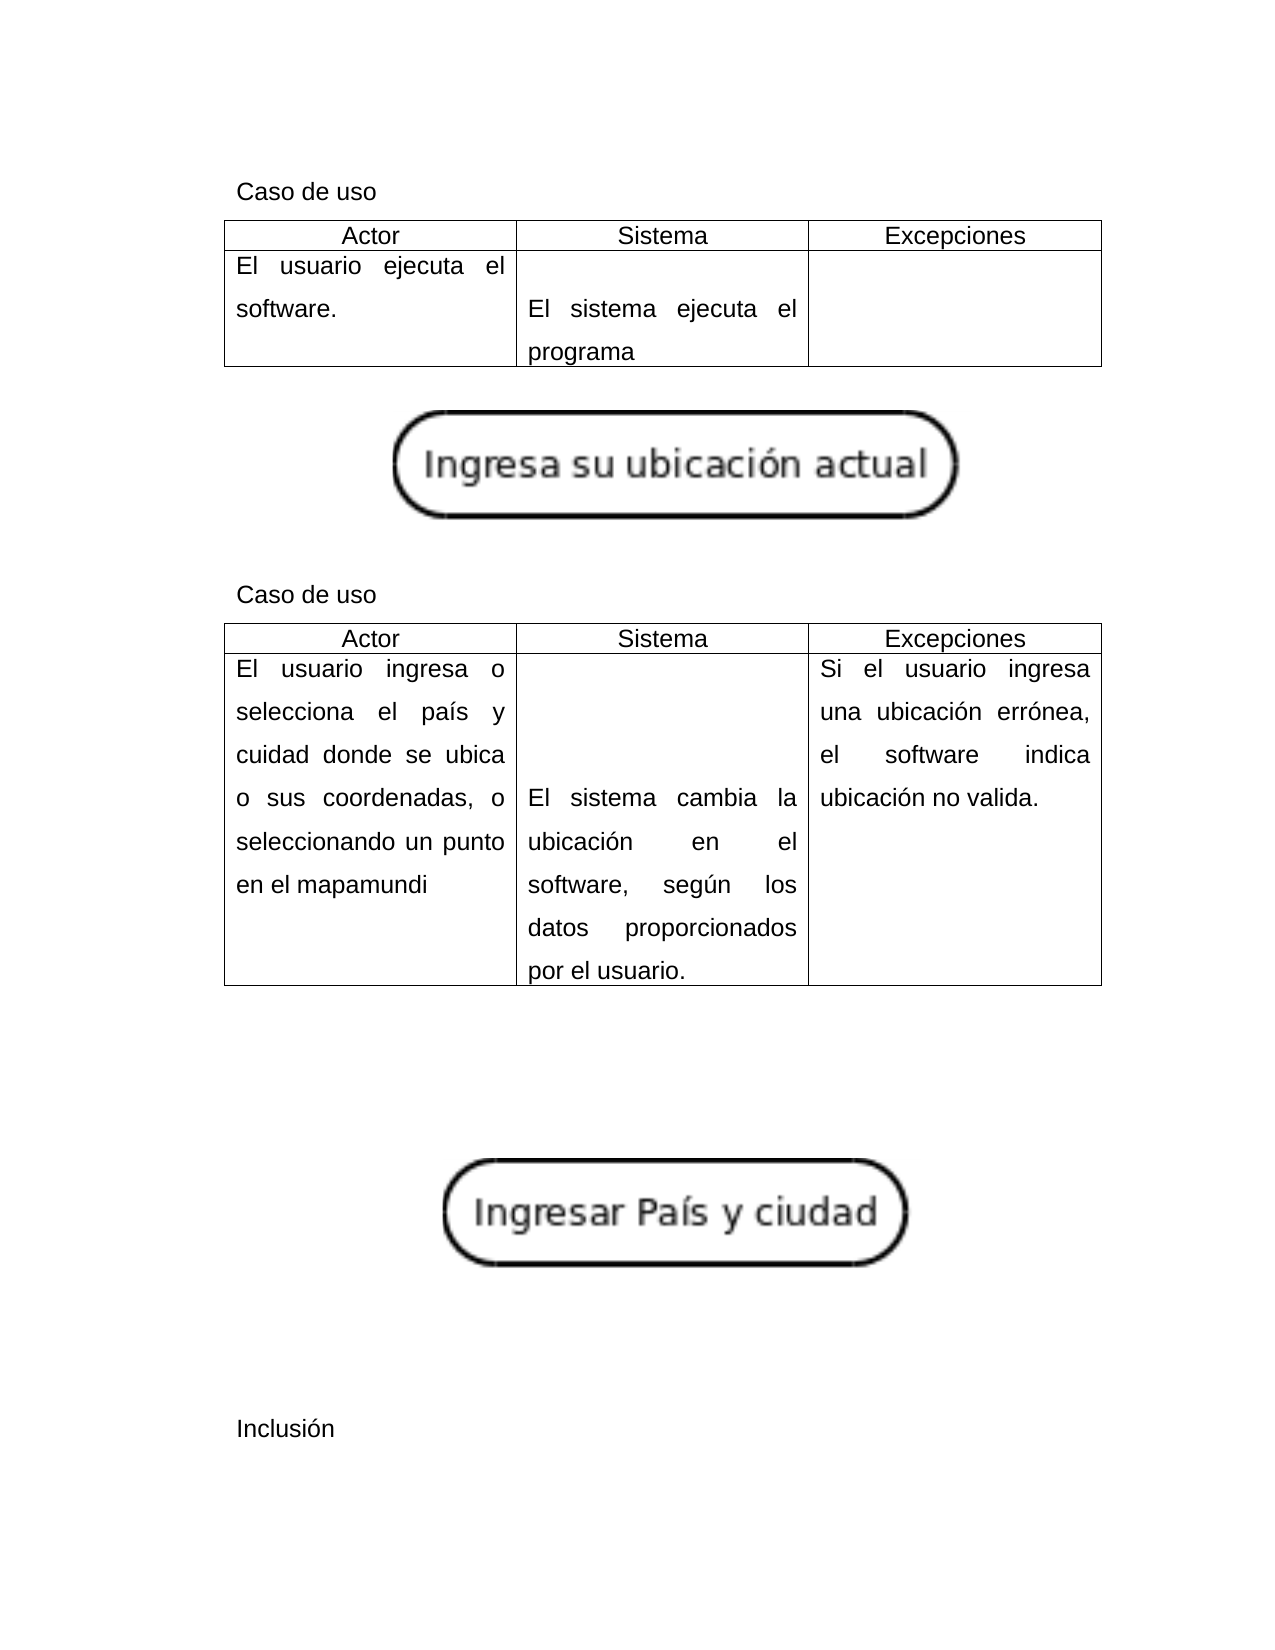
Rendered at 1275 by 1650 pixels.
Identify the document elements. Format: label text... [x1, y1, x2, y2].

table_cell El usuario ingresa o selecciona el país y cuidad donde se ubica o sus coordenadas, o seleccionando un punto en el mapamundi [225, 654, 516, 984]
table_header Sistema [517, 221, 808, 250]
text Caso de uso [236, 580, 1127, 609]
picture [442, 1158, 921, 1271]
table_header Actor [225, 624, 516, 653]
table_cell Si el usuario ingresa una ubicación errónea, el software indica ubicación no valida. [809, 654, 1101, 984]
picture [392, 410, 972, 523]
table_cell [809, 251, 1101, 366]
table_cell El sistema ejecuta el programa [517, 251, 808, 366]
text Inclusión [236, 1414, 1127, 1443]
table_cell El usuario ejecuta el software. [225, 251, 516, 366]
table_header Sistema [517, 624, 808, 653]
table_header Excepciones [809, 624, 1101, 653]
table_header Excepciones [809, 221, 1101, 250]
table_cell El sistema cambia la ubicación en el software, según los datos proporcionados por el usuario. [517, 654, 808, 984]
table_header Actor [225, 221, 516, 250]
text Caso de uso [236, 177, 1127, 206]
